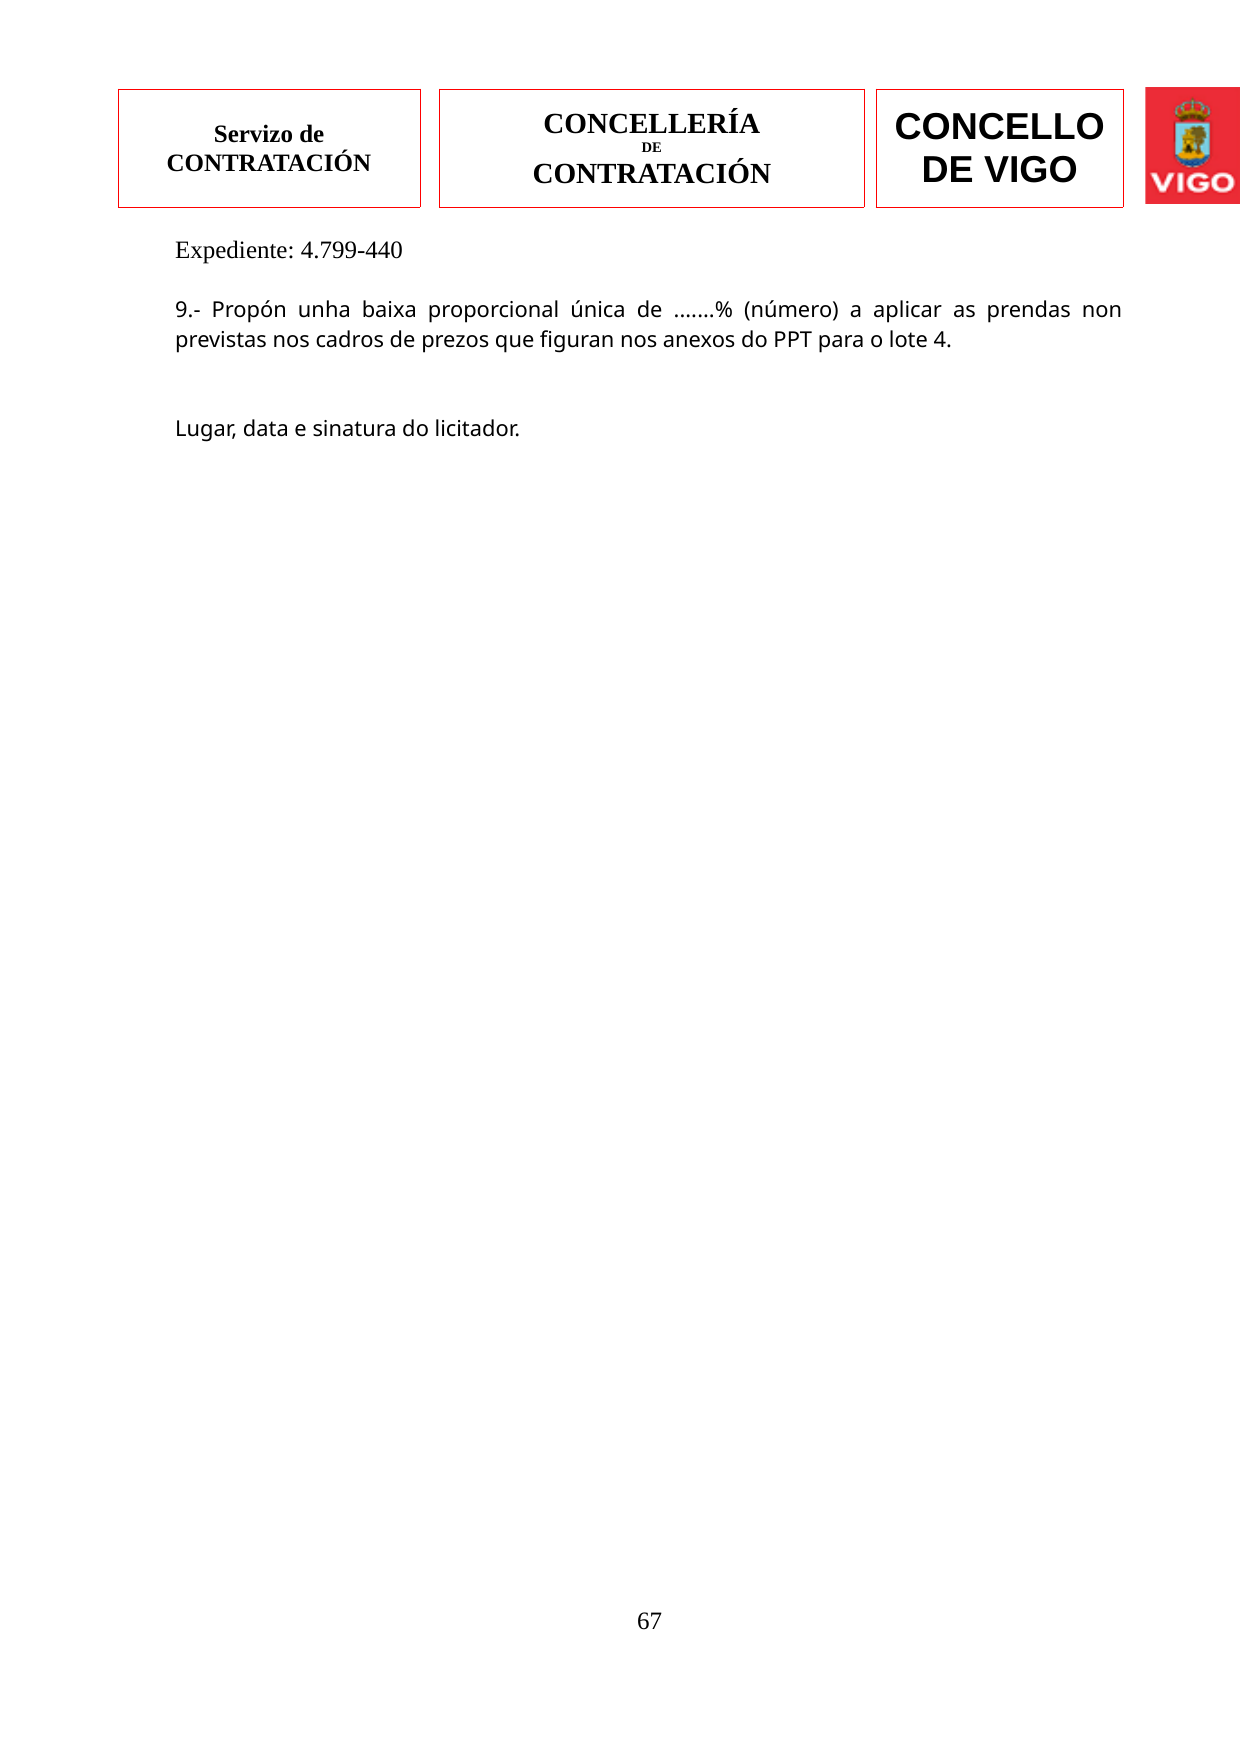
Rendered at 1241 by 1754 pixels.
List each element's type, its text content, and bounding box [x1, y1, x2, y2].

picture [1145, 87, 1240, 204]
text Lugar, data e sinatura do licitador. [175, 413, 1123, 443]
text 9.- Propón unha baixa proporcional única de .......% (número) a aplicar as prendas non previstas nos cadros de prezos que figuran nos anexos do PPT para o lote 4. [175, 294, 1123, 353]
